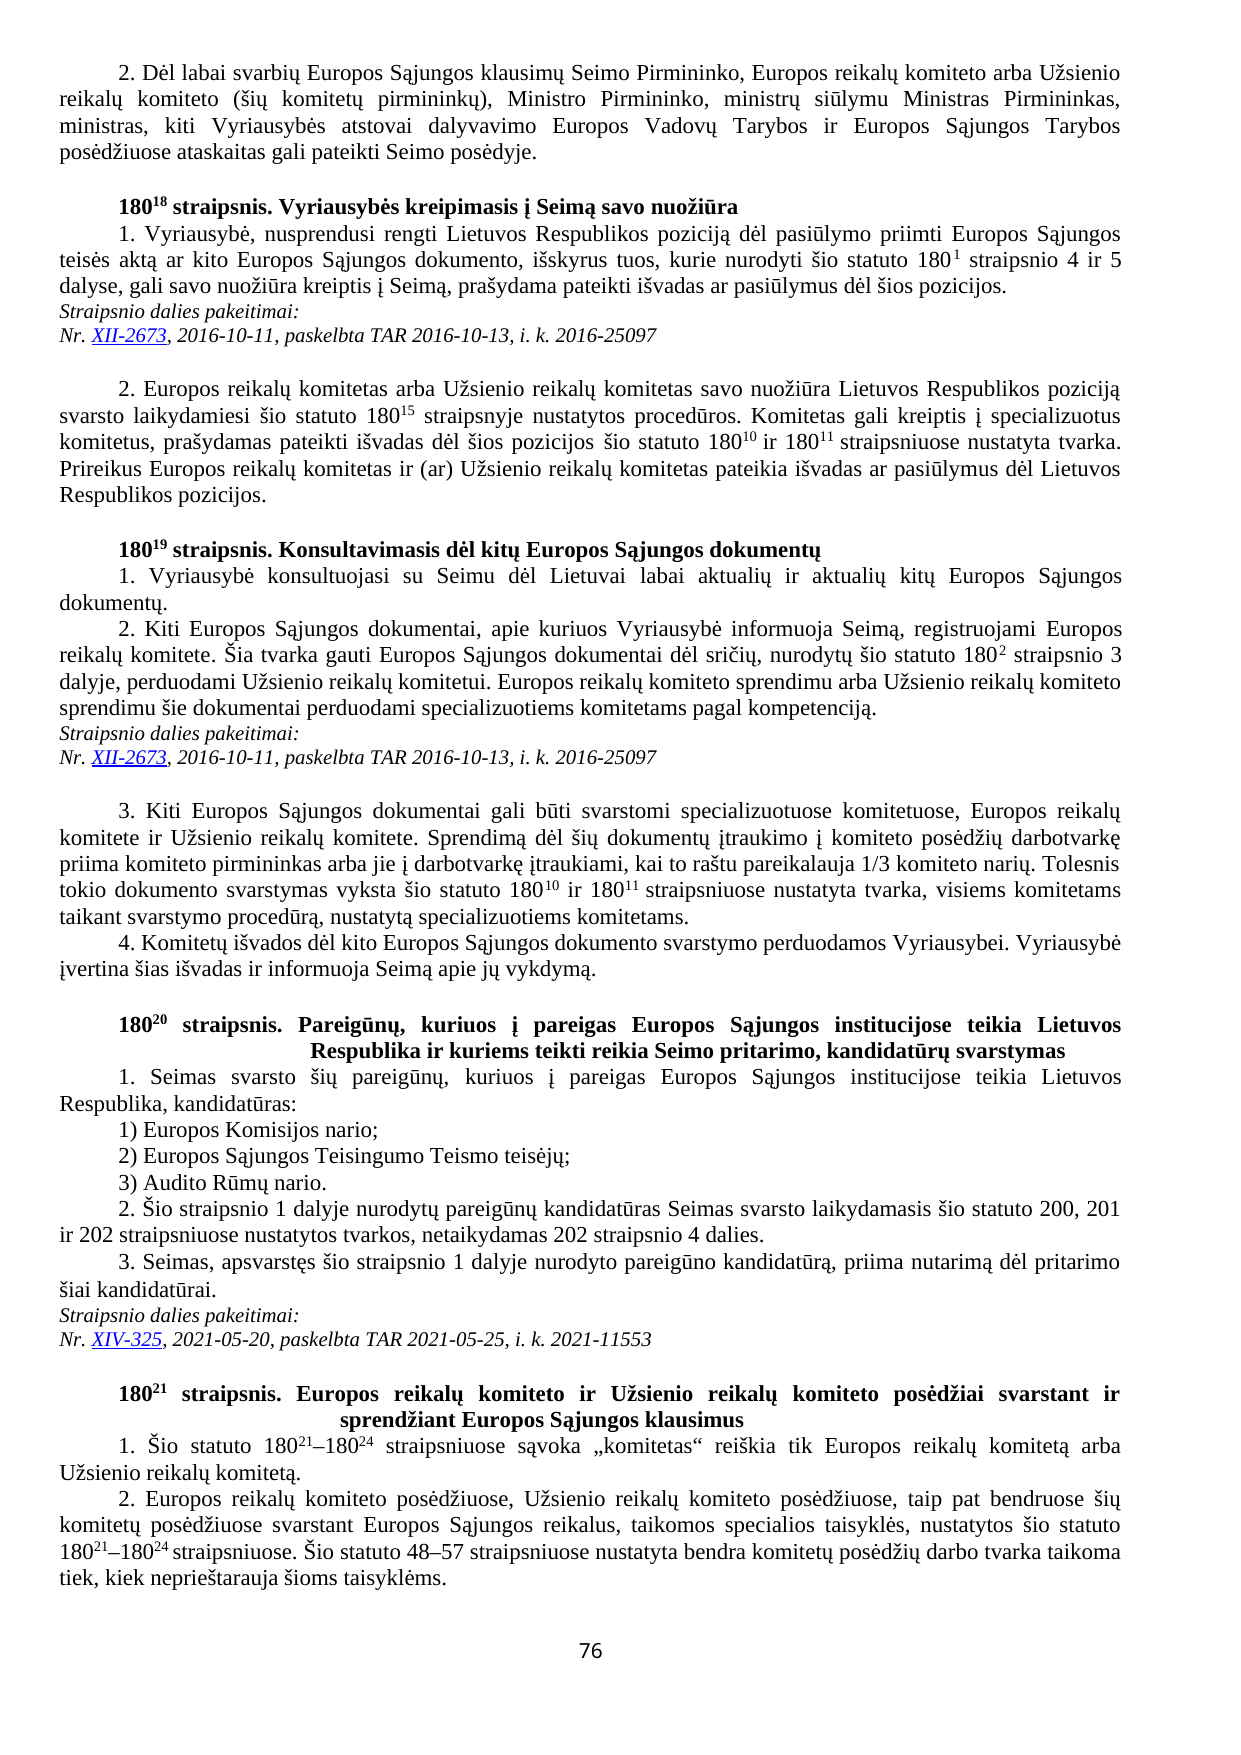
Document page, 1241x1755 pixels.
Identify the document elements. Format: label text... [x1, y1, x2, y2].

text 18019 straipsnis. Konsultavimasis dėl kitų Europos Sąjungos dokumentų [59, 536, 1122, 562]
text 2. Kiti Europos Sąjungos dokumentai, apie kuriuos Vyriausybė informuoja Seimą, registruojami Europos reikalų komitete. Šia tvarka gauti Europos Sąjungos dokumentai dėl sričių, nurodytų šio statuto 1802 straipsnio 3 dalyje, perduodami Užsienio reikalų komitetui. Europos reikalų komiteto sprendimu arba Užsienio reikalų komiteto sprendimu šie dokumentai perduodami specializuotiems komitetams pagal kompetenciją. [59, 615, 1122, 721]
text Nr. XIV-325, 2021-05-20, paskelbta TAR 2021-05-25, i. k. 2021-11553 [59, 1327, 1122, 1351]
text 1. Vyriausybė konsultuojasi su Seimu dėl Lietuvai labai aktualių ir aktualių kitų Europos Sąjungos dokumentų. [59, 562, 1122, 615]
text 2. Europos reikalų komiteto posėdžiuose, Užsienio reikalų komiteto posėdžiuose, taip pat bendruose šių komitetų posėdžiuose svarstant Europos Sąjungos reikalus, taikomos specialios taisyklės, nustatytos šio statuto 18021–18024 straipsniuose. Šio statuto 48–57 straipsniuose nustatyta bendra komitetų posėdžių darbo tvarka taikoma tiek, kiek neprieštarauja šioms taisyklėms. [59, 1485, 1122, 1591]
text 2. Dėl labai svarbių Europos Sąjungos klausimų Seimo Pirmininko, Europos reikalų komiteto arba Užsienio reikalų komiteto (šių komitetų pirmininkų), Ministro Pirmininko, ministrų siūlymu Ministras Pirmininkas, ministras, kiti Vyriausybės atstovai dalyvavimo Europos Vadovų Tarybos ir Europos Sąjungos Tarybos posėdžiuose ataskaitas gali pateikti Seimo posėdyje. [59, 59, 1122, 164]
text 3. Seimas, apsvarstęs šio straipsnio 1 dalyje nurodyto pareigūno kandidatūrą, priima nutarimą dėl pritarimo šiai kandidatūrai. [59, 1248, 1122, 1303]
text 18020 straipsnis. Pareigūnų, kuriuos į pareigas Europos Sąjungos institucijose teikia Lietuvos Respublika ir kuriems teikti reikia Seimo pritarimo, kandidatūrų svarstymas [118, 1011, 1122, 1063]
text Nr. XII-2673, 2016-10-11, paskelbta TAR 2016-10-13, i. k. 2016-25097 [59, 744, 1122, 769]
text 2. Europos reikalų komitetas arba Užsienio reikalų komitetas savo nuožiūra Lietuvos Respublikos poziciją svarsto laikydamiesi šio statuto 18015 straipsnyje nustatytos procedūros. Komitetas gali kreiptis į specializuotus komitetus, prašydamas pateikti išvadas dėl šios pozicijos šio statuto 18010 ir 18011 straipsniuose nustatyta tvarka. Prireikus Europos reikalų komitetas ir (ar) Užsienio reikalų komitetas pateikia išvadas ar pasiūlymus dėl Lietuvos Respublikos pozicijos. [59, 376, 1122, 507]
text 1) Europos Komisijos nario; [59, 1116, 1122, 1142]
text 1. Seimas svarsto šių pareigūnų, kuriuos į pareigas Europos Sąjungos institucijose teikia Lietuvos Respublika, kandidatūras: [59, 1063, 1122, 1116]
text 18021 straipsnis. Europos reikalų komiteto ir Užsienio reikalų komiteto posėdžiai svarstant ir sprendžiant Europos Sąjungos klausimus [118, 1380, 1122, 1432]
text Straipsnio dalies pakeitimai: [59, 721, 1122, 744]
text 18018 straipsnis. Vyriausybės kreipimasis į Seimą savo nuožiūra [59, 193, 1122, 219]
text 2) Europos Sąjungos Teisingumo Teismo teisėjų; [59, 1142, 1122, 1169]
text 3) Audito Rūmų nario. [59, 1169, 1122, 1195]
text 4. Komitetų išvados dėl kito Europos Sąjungos dokumento svarstymo perduodamos Vyriausybei. Vyriausybė įvertina šias išvadas ir informuoja Seimą apie jų vykdymą. [59, 929, 1122, 982]
text Straipsnio dalies pakeitimai: [59, 1303, 1122, 1327]
text 2. Šio straipsnio 1 dalyje nurodytų pareigūnų kandidatūras Seimas svarsto laikydamasis šio statuto 200, 201 ir 202 straipsniuose nustatytos tvarkos, netaikydamas 202 straipsnio 4 dalies. [59, 1195, 1122, 1248]
text 3. Kiti Europos Sąjungos dokumentai gali būti svarstomi specializuotuose komitetuose, Europos reikalų komitete ir Užsienio reikalų komitete. Sprendimą dėl šių dokumentų įtraukimo į komiteto posėdžių darbotvarkę priima komiteto pirmininkas arba jie į darbotvarkę įtraukiami, kai to raštu pareikalauja 1/3 komiteto narių. Tolesnis tokio dokumento svarstymas vyksta šio statuto 18010 ir 18011 straipsniuose nustatyta tvarka, visiems komitetams taikant svarstymo procedūrą, nustatytą specializuotiems komitetams. [59, 797, 1122, 929]
text Straipsnio dalies pakeitimai: [59, 299, 1122, 323]
text 1. Vyriausybė, nusprendusi rengti Lietuvos Respublikos poziciją dėl pasiūlymo priimti Europos Sąjungos teisės aktą ar kito Europos Sąjungos dokumento, išskyrus tuos, kurie nurodyti šio statuto 1801 straipsnio 4 ir 5 dalyse, gali savo nuožiūra kreiptis į Seimą, prašydama pateikti išvadas ar pasiūlymus dėl šios pozicijos. [59, 219, 1122, 299]
text 1. Šio statuto 18021–18024 straipsniuose sąvoka „komitetas“ reiškia tik Europos reikalų komitetą arba Užsienio reikalų komitetą. [59, 1432, 1122, 1485]
text Nr. XII-2673, 2016-10-11, paskelbta TAR 2016-10-13, i. k. 2016-25097 [59, 323, 1122, 347]
